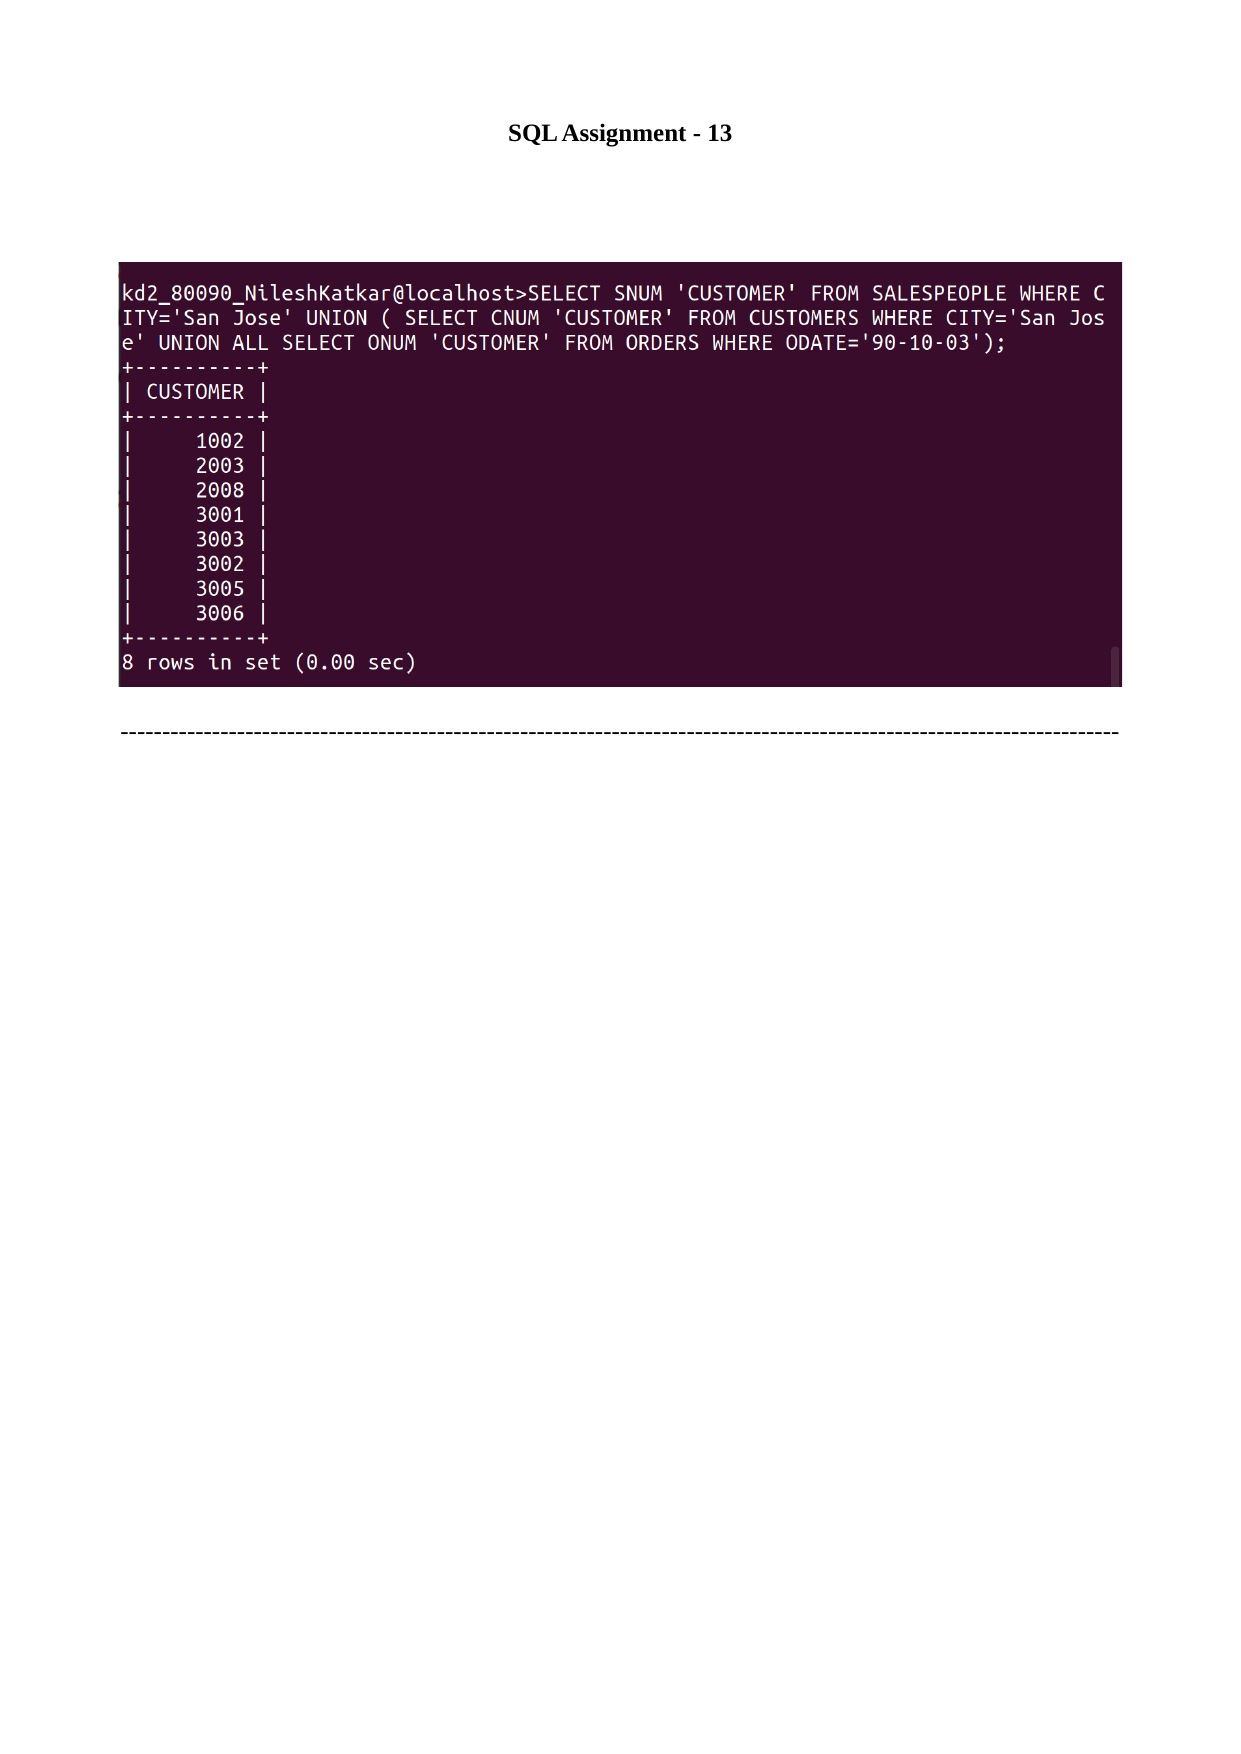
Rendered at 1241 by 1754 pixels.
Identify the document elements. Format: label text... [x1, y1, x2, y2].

text ------------------------------------------------------------------------------------------------------------------------ [118, 716, 1122, 744]
picture [118, 262, 1123, 687]
